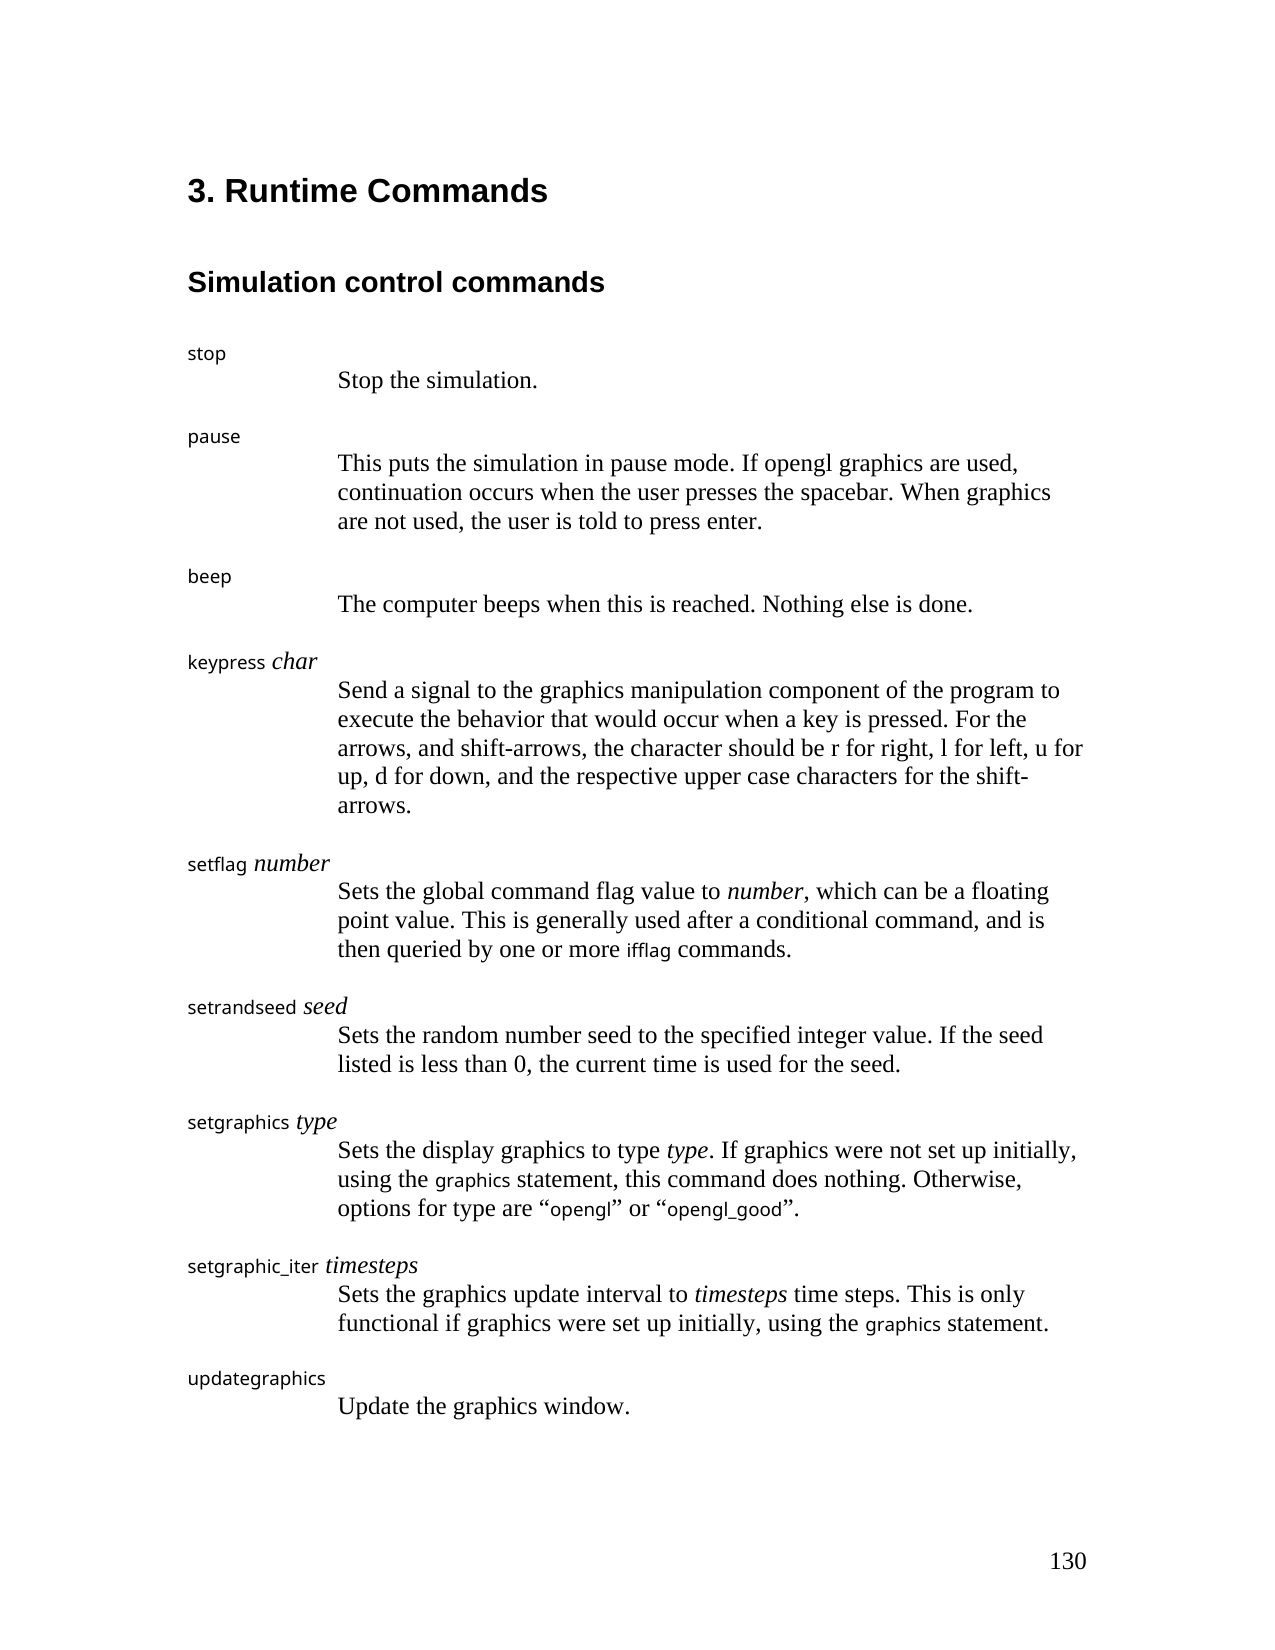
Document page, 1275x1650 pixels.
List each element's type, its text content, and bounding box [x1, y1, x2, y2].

text setgraphic_iter timesteps [187, 1250, 1087, 1279]
text setrandseed seed [187, 991, 1087, 1020]
text Update the graphics window. [187, 1391, 1087, 1419]
text Sets the graphics update interval to timesteps time steps. This is only functional if graphics were set up initially, using the graphics statement. [187, 1279, 1087, 1336]
text stop [187, 340, 1087, 365]
text Sets the random number seed to the specified integer value. If the seed listed is less than 0, the current time is used for the seed. [187, 1020, 1087, 1078]
text Stop the simulation. [187, 365, 1087, 394]
text The computer beeps when this is reached. Nothing else is done. [187, 589, 1087, 618]
text keypress char [187, 646, 1087, 675]
subtitle 3. Runtime Commands [187, 171, 1087, 209]
text This puts the simulation in pause mode. If opengl graphics are used, continuation occurs when the user presses the spacebar. When graphics are not used, the user is told to press enter. [187, 448, 1087, 535]
text updategraphics [187, 1365, 1087, 1391]
text Sets the display graphics to type type. If graphics were not set up initially, using the graphics statement, this command does nothing. Otherwise, options for type are “opengl” or “opengl_good”. [187, 1135, 1087, 1221]
text beep [187, 563, 1087, 589]
text pause [187, 423, 1087, 448]
text setflag number [187, 848, 1087, 876]
text setgraphics type [187, 1106, 1087, 1135]
subtitle Simulation control commands [187, 265, 1087, 299]
text Sets the global command flag value to number, which can be a floating point value. This is generally used after a conditional command, and is then queried by one or more ifflag commands. [187, 876, 1087, 963]
text Send a signal to the graphics manipulation component of the program to execute the behavior that would occur when a key is pressed. For the arrows, and shift-arrows, the character should be r for right, l for left, u for up, d for down, and the respective upper case characters for the shift-arrows. [187, 675, 1087, 819]
